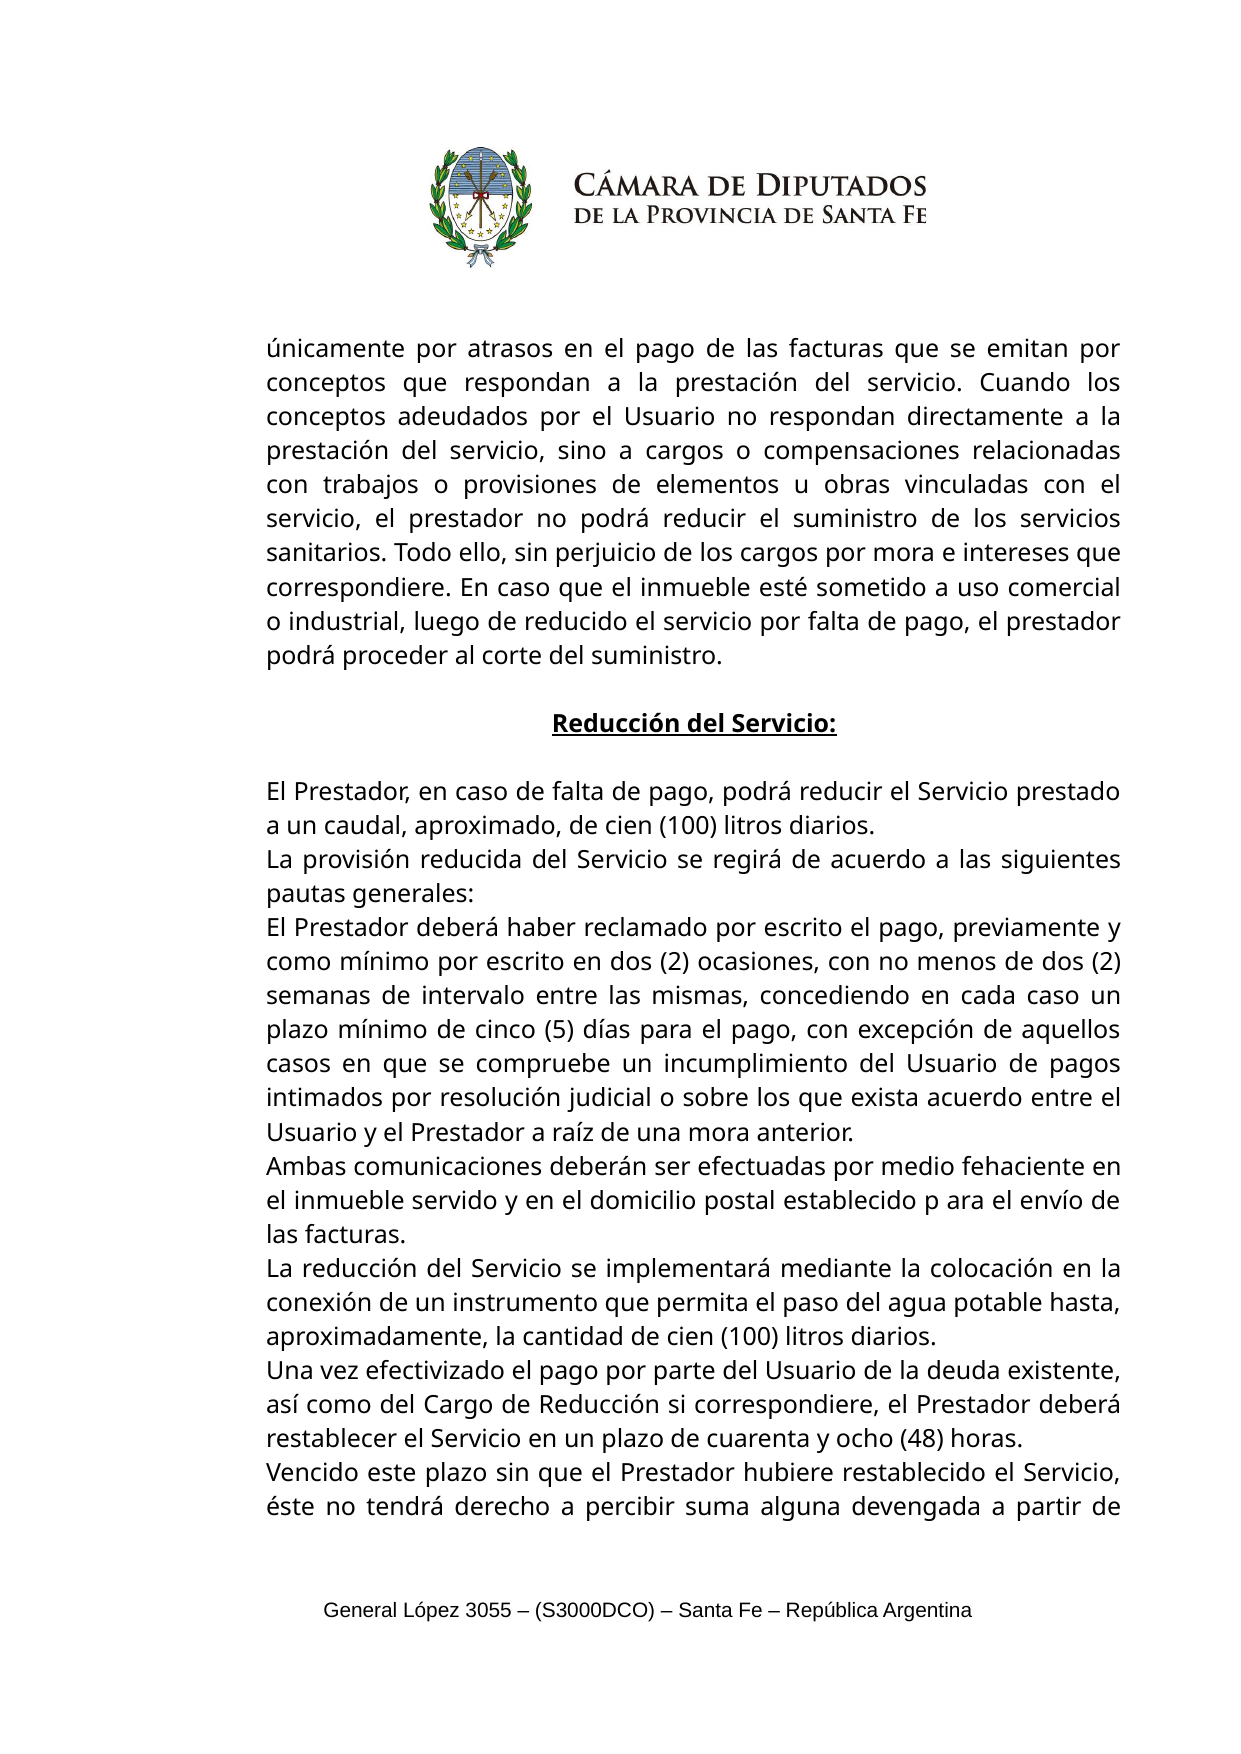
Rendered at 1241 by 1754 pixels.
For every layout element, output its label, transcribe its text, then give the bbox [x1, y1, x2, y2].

text Reducción del Servicio: [266, 705, 1122, 739]
text La provisión reducida del Servicio se regirá de acuerdo a las siguientes pautas generales: [266, 842, 1122, 910]
text Vencido este plazo sin que el Prestador hubiere restablecido el Servicio, éste no tendrá derecho a percibir suma alguna devengada a partir de [266, 1455, 1122, 1523]
picture [429, 147, 927, 272]
text El Prestador, en caso de falta de pago, podrá reducir el Servicio prestado a un caudal, aproximado, de cien (100) litros diarios. [266, 773, 1122, 842]
text El Prestador deberá haber reclamado por escrito el pago, previamente y como mínimo por escrito en dos (2) ocasiones, con no menos de dos (2) semanas de intervalo entre las mismas, concediendo en cada caso un plazo mínimo de cinco (5) días para el pago, con excepción de aquellos casos en que se compruebe un incumplimiento del Usuario de pagos intimados por resolución judicial o sobre los que exista acuerdo entre el Usuario y el Prestador a raíz de una mora anterior. [266, 910, 1122, 1148]
text Ambas comunicaciones deberán ser efectuadas por medio fehaciente en el inmueble servido y en el domicilio postal establecido p ara el envío de las facturas. [266, 1148, 1122, 1250]
text Una vez efectivizado el pago por parte del Usuario de la deuda existente, así como del Cargo de Reducción si correspondiere, el Prestador deberá restablecer el Servicio en un plazo de cuarenta y ocho (48) horas. [266, 1353, 1122, 1455]
text únicamente por atrasos en el pago de las facturas que se emitan por conceptos que respondan a la prestación del servicio. Cuando los conceptos adeudados por el Usuario no respondan directamente a la prestación del servicio, sino a cargos o compensaciones relacionadas con trabajos o provisiones de elementos u obras vinculadas con el servicio, el prestador no podrá reducir el suministro de los servicios sanitarios. Todo ello, sin perjuicio de los cargos por mora e intereses que correspondiere. En caso que el inmueble esté sometido a uso comercial o industrial, luego de reducido el servicio por falta de pago, el prestador podrá proceder al corte del suministro. [266, 331, 1122, 671]
text La reducción del Servicio se implementará mediante la colocación en la conexión de un instrumento que permita el paso del agua potable hasta, aproximadamente, la cantidad de cien (100) litros diarios. [266, 1250, 1122, 1353]
